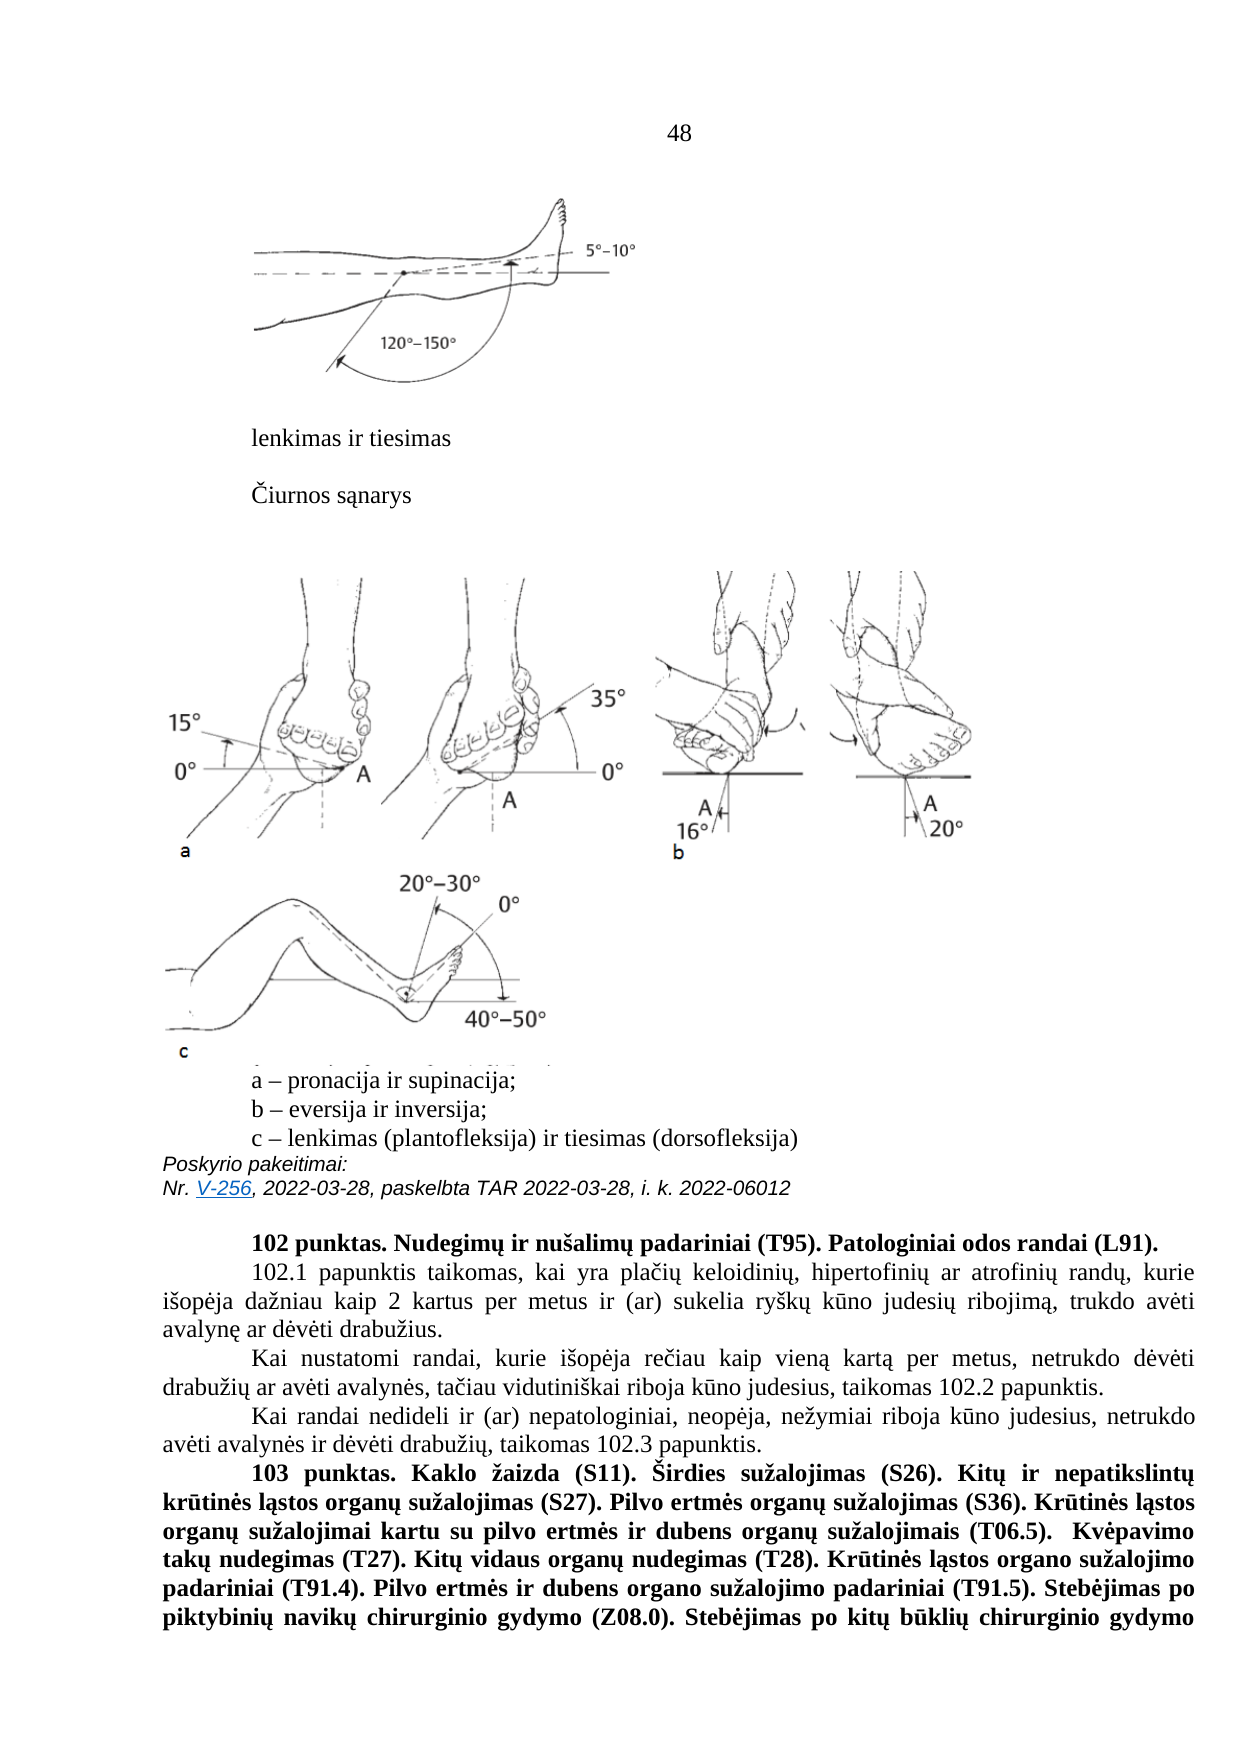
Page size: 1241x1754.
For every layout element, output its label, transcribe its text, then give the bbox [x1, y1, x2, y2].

text 102 punktas. Nudegimų ir nušalimų padariniai (T95). Patologiniai odos randai (L91). [162, 1228, 1196, 1257]
text 102.1 papunktis taikomas, kai yra plačių keloidinių, hipertofinių ar atrofinių randų, kurie išopėja dažniau kaip 2 kartus per metus ir (ar) sukelia ryškų kūno judesių ribojimą, trukdo avėti avalynę ar dėvėti drabužius. [162, 1257, 1196, 1343]
text lenkimas ir tiesimas [162, 423, 1196, 452]
text Čiurnos sąnarys [162, 481, 1196, 509]
text a – pronacija ir supinacija; [162, 1065, 1196, 1094]
text Nr. V-256, 2022-03-28, paskelbta TAR 2022-03-28, i. k. 2022-06012 [162, 1176, 1196, 1199]
text 103 punktas. Kaklo žaizda (S11). Širdies sužalojimas (S26). Kitų ir nepatikslintų krūtinės ląstos organų sužalojimas (S27). Pilvo ertmės organų sužalojimas (S36). Krūtinės ląstos organų sužalojimai kartu su pilvo ertmės ir dubens organų sužalojimais (T06.5). Kvėpavimo takų nudegimas (T27). Kitų vidaus organų nudegimas (T28). Krūtinės ląstos organo sužalojimo padariniai (T91.4). Pilvo ertmės ir dubens organo sužalojimo padariniai (T91.5). Stebėjimas po piktybinių navikų chirurginio gydymo (Z08.0). Stebėjimas po kitų būklių chirurginio gydymo [162, 1458, 1196, 1631]
text b – eversija ir inversija; [162, 1094, 1196, 1123]
text Kai randai nedideli ir (ar) nepatologiniai, neopėja, nežymiai riboja kūno judesius, netrukdo avėti avalynės ir dėvėti drabužių, taikomas 102.3 papunktis. [162, 1401, 1196, 1458]
text Kai nustatomi randai, kurie išopėja rečiau kaip vieną kartą per metus, netrukdo dėvėti drabužių ar avėti avalynės, tačiau vidutiniškai riboja kūno judesius, taikomas 102.2 papunktis. [162, 1343, 1196, 1401]
text c – lenkimas (plantofleksija) ir tiesimas (dorsofleksija) [162, 1123, 1196, 1152]
text Poskyrio pakeitimai: [162, 1152, 1196, 1176]
